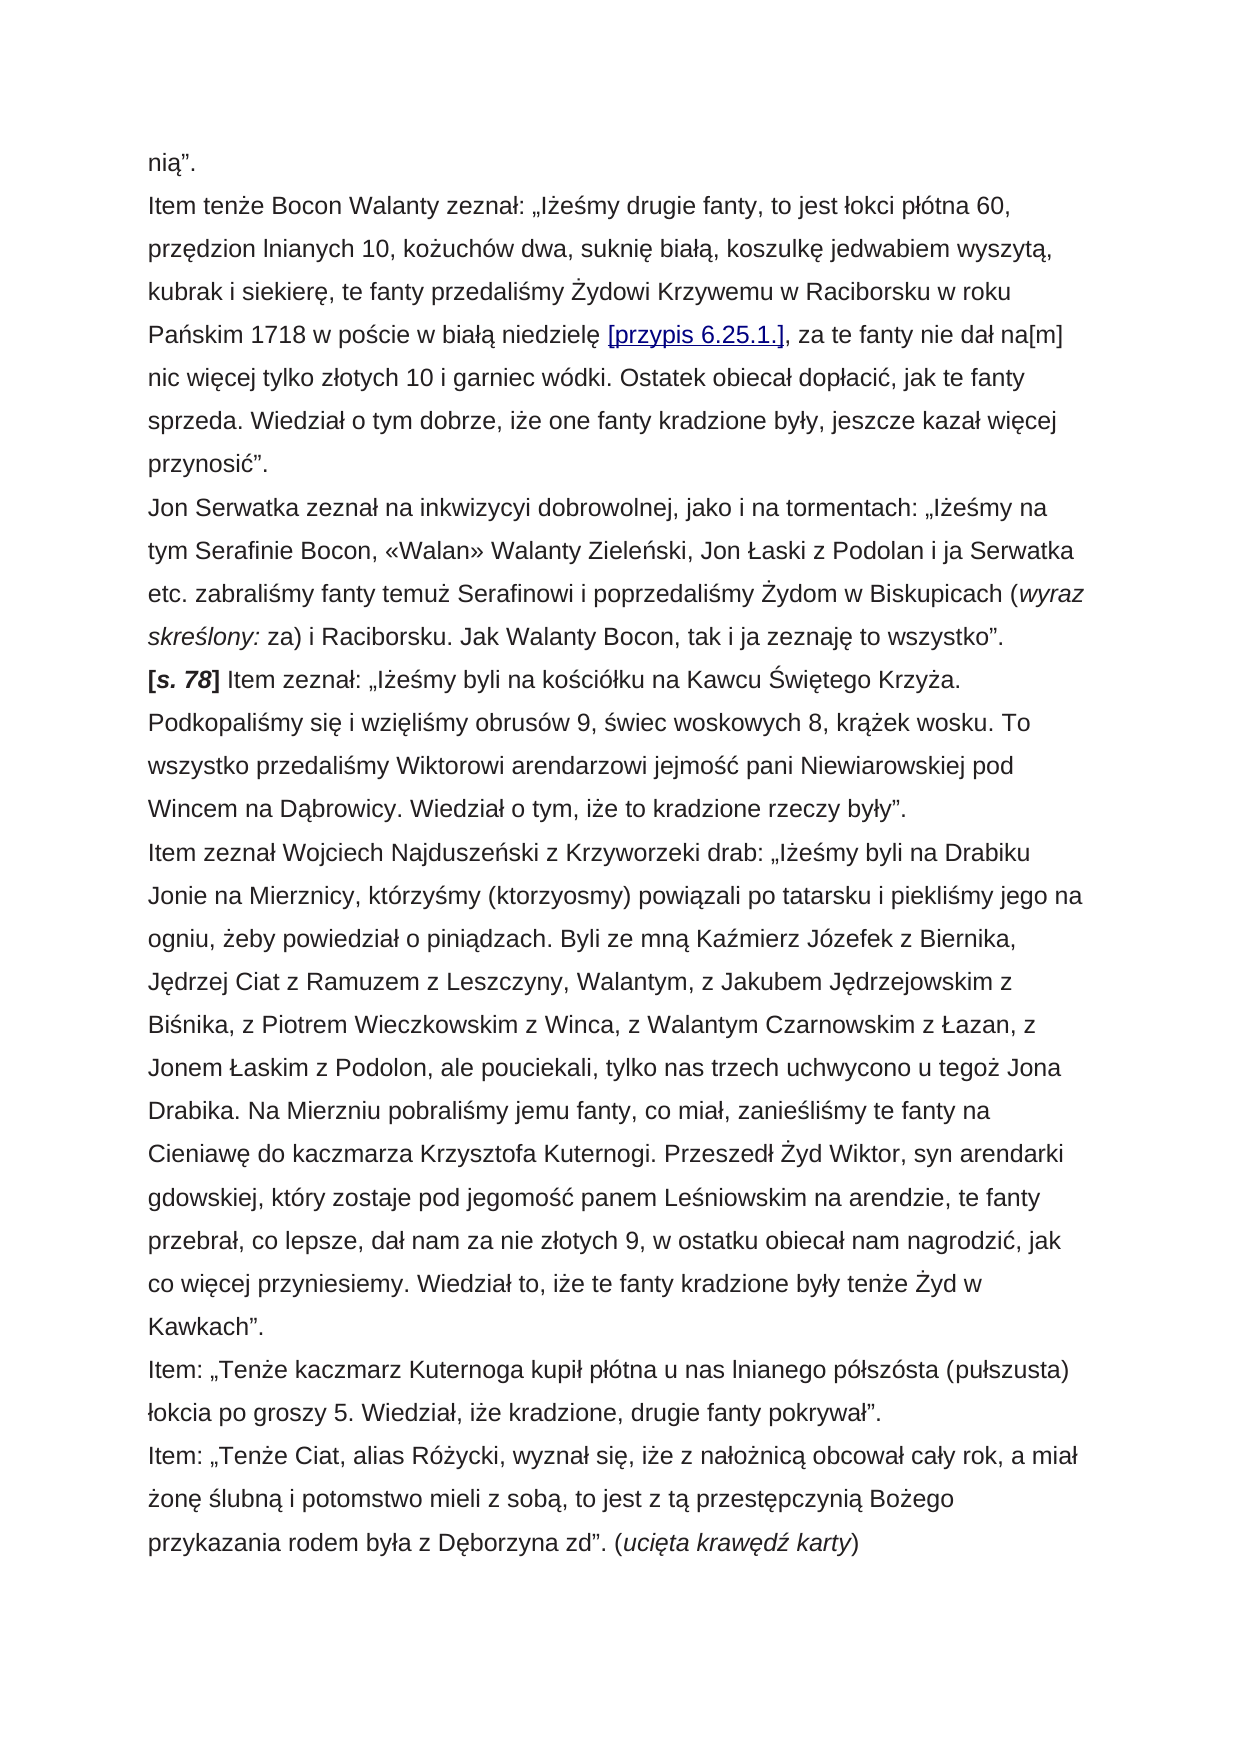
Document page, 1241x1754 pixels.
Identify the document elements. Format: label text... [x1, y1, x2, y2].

text Item: „Tenże Ciat, alias Różycki, wyznał się, iże z nałożnicą obcował cały rok, a miał żonę ślubną i potomstwo mieli z sobą, to jest z tą przestępczynią Bożego przykazania rodem była z Dęborzyna zd”. (ucięta krawędź karty) [148, 1441, 1093, 1556]
text nią”. [148, 148, 1093, 176]
text Item zeznał Wojciech Najduszeński z Krzyworzeki drab: „Iżeśmy byli na Drabiku Jonie na Mierznicy, którzyśmy (ktorzyosmy) powiązali po tatarsku i piekliśmy jego na ogniu, żeby powiedział o piniądzach. Byli ze mną Kaźmierz Józefek z Biernika, Jędrzej Ciat z Ramuzem z Leszczyny, Walantym, z Jakubem Jędrzejowskim z Biśnika, z Piotrem Wieczkowskim z Winca, z Walantym Czarnowskim z Łazan, z Jonem Łaskim z Podolon, ale pouciekali, tylko nas trzech uchwycono u tegoż Jona Drabika. Na Mierzniu pobraliśmy jemu fanty, co miał, zanieśliśmy te fanty na Cieniawę do kaczmarza Krzysztofa Kuternogi. Przeszedł Żyd Wiktor, syn arendarki gdowskiej, który zostaje pod jegomość panem Leśniowskim na arendzie, te fanty przebrał, co lepsze, dał nam za nie złotych 9, w ostatku obiecał nam nagrodzić, jak co więcej przyniesiemy. Wiedział to, iże te fanty kradzione były tenże Żyd w Kawkach”. [148, 838, 1093, 1341]
text Item: „Tenże kaczmarz Kuternoga kupił płótna u nas lnianego półszósta (pułszusta) łokcia po groszy 5. Wiedział, iże kradzione, drugie fanty pokrywał”. [148, 1355, 1093, 1427]
text [s. 78] Item zeznał: „Iżeśmy byli na kościółku na Kawcu Świętego Krzyża. Podkopaliśmy się i wzięliśmy obrusów 9, świec woskowych 8, krążek wosku. To wszystko przedaliśmy Wiktorowi arendarzowi jejmość pani Niewiarowskiej pod Wincem na Dąbrowicy. Wiedział o tym, iże to kradzione rzeczy były”. [148, 665, 1093, 823]
text Item tenże Bocon Walanty zeznał: „Iżeśmy drugie fanty, to jest łokci płótna 60, przędzion lnianych 10, kożuchów dwa, suknię białą, koszulkę jedwabiem wyszytą, kubrak i siekierę, te fanty przedaliśmy Żydowi Krzywemu w Raciborsku w roku Pańskim 1718 w poście w białą niedzielę [przypis 6.25.1.], za te fanty nie dał na[m] nic więcej tylko złotych 10 i garniec wódki. Ostatek obiecał dopłacić, jak te fanty sprzeda. Wiedział o tym dobrze, iże one fanty kradzione były, jeszcze kazał więcej przynosić”. [148, 191, 1093, 478]
text Jon Serwatka zeznał na inkwizycyi dobrowolnej, jako i na tormentach: „Iżeśmy na tym Serafinie Bocon, «Walan» Walanty Zieleński, Jon Łaski z Podolan i ja Serwatka etc. zabraliśmy fanty temuż Serafinowi i poprzedaliśmy Żydom w Biskupicach (wyraz skreślony: za) i Raciborsku. Jak Walanty Bocon, tak i ja zeznaję to wszystko”. [148, 493, 1093, 651]
